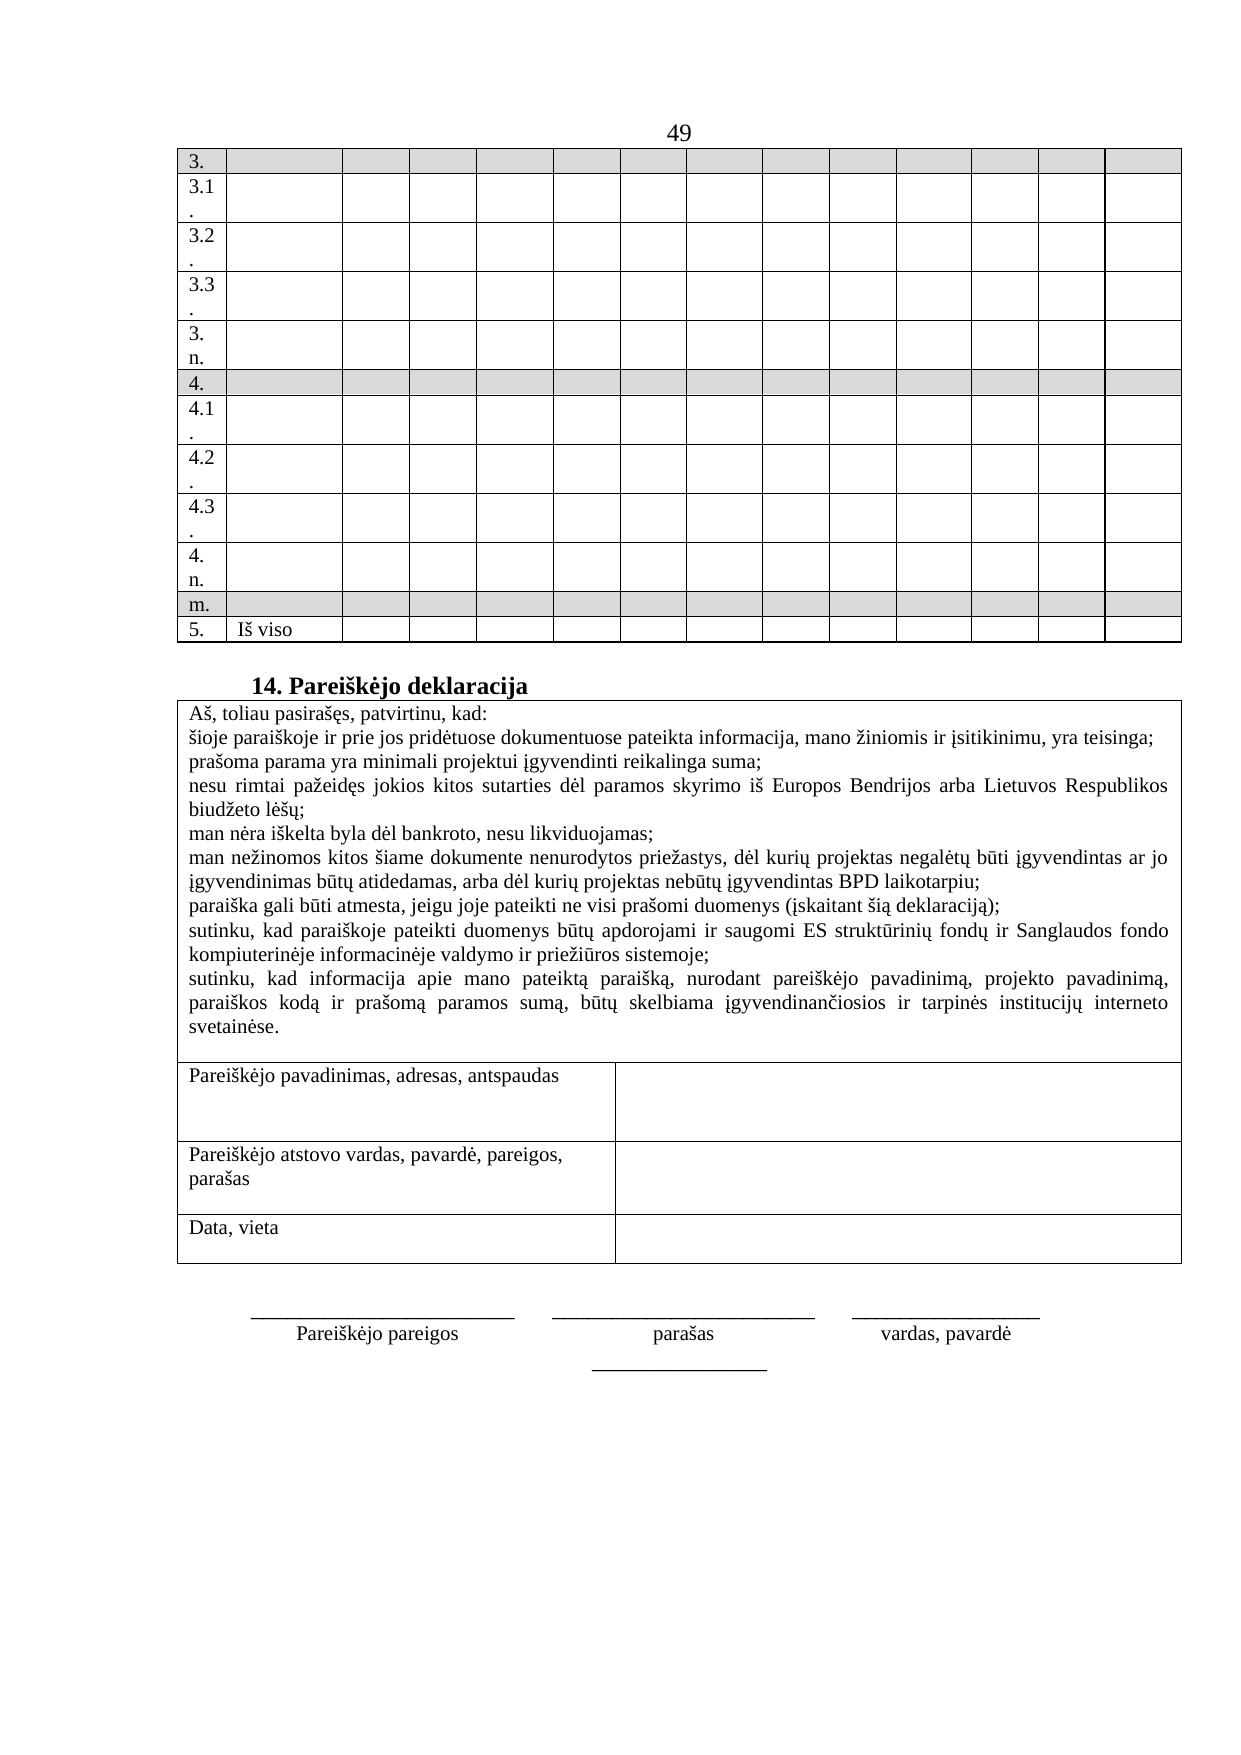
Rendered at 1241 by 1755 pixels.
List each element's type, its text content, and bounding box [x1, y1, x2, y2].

table_cell [343, 543, 409, 591]
table_cell m. [178, 592, 226, 616]
table_cell [621, 272, 686, 320]
table_cell [554, 445, 620, 493]
table_cell [621, 223, 686, 271]
table_cell [621, 592, 686, 616]
table_cell [410, 592, 476, 616]
table_cell [830, 272, 896, 320]
table_cell Iš viso [227, 617, 342, 641]
table_cell [763, 592, 829, 616]
table_cell [227, 445, 342, 493]
table_cell [621, 174, 686, 222]
table_cell [897, 272, 971, 320]
table_cell [227, 543, 342, 591]
table_cell [972, 272, 1038, 320]
table_cell [227, 149, 342, 173]
table_cell [410, 174, 476, 222]
table_cell [477, 396, 553, 444]
table_cell [227, 223, 342, 271]
table_cell [1106, 272, 1181, 320]
text 14. Pareiškėjo deklaracija [177, 671, 1181, 700]
table_cell 4.2. [178, 445, 226, 493]
table_cell [763, 321, 829, 369]
table_cell [897, 149, 971, 173]
table_cell [830, 494, 896, 542]
table_cell [477, 592, 553, 616]
table_cell [621, 396, 686, 444]
table_cell [1039, 592, 1104, 616]
table_cell 3.3. [178, 272, 226, 320]
table_cell Pareiškėjo pavadinimas, adresas, antspaudas [178, 1063, 615, 1141]
table_cell [687, 592, 762, 616]
table_cell [1106, 370, 1181, 394]
table_cell [1039, 174, 1104, 222]
table_cell [343, 174, 409, 222]
table_cell [1106, 445, 1181, 493]
table_cell [972, 174, 1038, 222]
table_cell [621, 617, 686, 641]
table_cell 4. n. [178, 543, 226, 591]
table_cell [227, 494, 342, 542]
table_cell 4.3. [178, 494, 226, 542]
table_cell [1039, 445, 1104, 493]
table_cell [343, 223, 409, 271]
table_cell [410, 445, 476, 493]
table_cell [554, 223, 620, 271]
table_cell [477, 445, 553, 493]
table_cell [687, 370, 762, 394]
table_cell [687, 543, 762, 591]
text ______________ [177, 1345, 1181, 1374]
table_cell [343, 272, 409, 320]
table_cell [477, 223, 553, 271]
table_cell [554, 149, 620, 173]
table_cell [616, 1063, 1181, 1141]
table_cell [830, 445, 896, 493]
table_cell [1039, 543, 1104, 591]
table_cell [343, 617, 409, 641]
table_cell [343, 321, 409, 369]
table_cell [1106, 174, 1181, 222]
table_cell [227, 370, 342, 394]
table_cell [343, 149, 409, 173]
table_cell [227, 321, 342, 369]
table_cell [1039, 149, 1104, 173]
table_cell [897, 370, 971, 394]
table_cell [763, 370, 829, 394]
table_cell [972, 149, 1038, 173]
table_cell [227, 174, 342, 222]
table_cell [830, 543, 896, 591]
table_cell [477, 543, 553, 591]
table_cell [1039, 223, 1104, 271]
table_cell [1106, 396, 1181, 444]
table_cell [897, 174, 971, 222]
table_cell [1106, 617, 1181, 641]
table_cell [410, 543, 476, 591]
table_cell [554, 617, 620, 641]
table_cell [897, 396, 971, 444]
table_cell [763, 445, 829, 493]
table_cell [621, 149, 686, 173]
table_cell [621, 543, 686, 591]
table_cell [687, 321, 762, 369]
table_cell [830, 617, 896, 641]
table_cell [830, 396, 896, 444]
table_cell [830, 149, 896, 173]
table_cell [1106, 223, 1181, 271]
table_cell [227, 396, 342, 444]
table_cell [554, 494, 620, 542]
table_header Aš, toliau pasirašęs, patvirtinu, kad: šioje paraiškoje ir prie jos pridėtuose dokumentuose pateikta informacija, mano žiniomis ir įsitikinimu, yra teisinga; prašoma parama yra minimali projektui įgyvendinti reikalinga suma; nesu rimtai pažeidęs jokios kitos sutarties dėl paramos skyrimo iš Europos Bendrijos arba Lietuvos Respublikos biudžeto lėšų; man nėra iškelta byla dėl bankroto, nesu likviduojamas; man nežinomos kitos šiame dokumente nenurodytos priežastys, dėl kurių projektas negalėtų būti įgyvendintas ar jo įgyvendinimas būtų atidedamas, arba dėl kurių projektas nebūtų įgyvendintas BPD laikotarpiu; paraiška gali būti atmesta, jeigu joje pateikti ne visi prašomi duomenys (įskaitant šią deklaraciją); sutinku, kad paraiškoje pateikti duomenys būtų apdorojami ir saugomi ES struktūrinių fondų ir Sanglaudos fondo kompiuterinėje informacinėje valdymo ir priežiūros sistemoje; sutinku, kad informacija apie mano pateiktą paraišką, nurodant pareiškėjo pavadinimą, projekto pavadinimą, paraiškos kodą ir prašomą paramos sumą, būtų skelbiama įgyvendinančiosios ir tarpinės institucijų interneto svetainėse. [178, 701, 1181, 1062]
table_cell [1039, 396, 1104, 444]
table_cell [477, 617, 553, 641]
table_cell [763, 223, 829, 271]
table_cell [897, 223, 971, 271]
table_cell [897, 592, 971, 616]
table_cell [343, 494, 409, 542]
table_cell [972, 396, 1038, 444]
table_cell [763, 617, 829, 641]
table_cell [830, 592, 896, 616]
table_cell [410, 272, 476, 320]
table_cell [687, 494, 762, 542]
table_cell [410, 617, 476, 641]
text Pareiškėjo pareigos parašas vardas, pavardė [177, 1321, 1181, 1345]
table_cell [554, 272, 620, 320]
table_cell [687, 272, 762, 320]
table_cell [554, 321, 620, 369]
table_cell [687, 445, 762, 493]
table_cell [897, 445, 971, 493]
table_cell 3. [178, 149, 226, 173]
table_cell [477, 272, 553, 320]
table_cell 4. [178, 370, 226, 394]
table_cell [1106, 543, 1181, 591]
table_cell [1106, 321, 1181, 369]
table_cell [410, 149, 476, 173]
table_cell [830, 223, 896, 271]
table_cell [972, 543, 1038, 591]
table_cell [897, 617, 971, 641]
table_cell [972, 494, 1038, 542]
table_cell [410, 370, 476, 394]
table_cell [410, 396, 476, 444]
table_cell [1039, 370, 1104, 394]
table_cell [616, 1142, 1181, 1214]
table_cell [410, 321, 476, 369]
table_cell 5. [178, 617, 226, 641]
table_cell [1106, 494, 1181, 542]
table_cell [477, 149, 553, 173]
table_cell [687, 396, 762, 444]
table_cell 3.1. [178, 174, 226, 222]
table_cell [343, 445, 409, 493]
table_cell [763, 396, 829, 444]
table_cell [830, 370, 896, 394]
table_cell [687, 223, 762, 271]
table_cell [687, 149, 762, 173]
table_cell [621, 494, 686, 542]
table_cell [343, 592, 409, 616]
table_cell Data, vieta [178, 1215, 615, 1263]
table_cell [830, 321, 896, 369]
table_cell [554, 396, 620, 444]
table_cell [763, 494, 829, 542]
table_cell [972, 321, 1038, 369]
table_cell [897, 494, 971, 542]
table_cell [477, 494, 553, 542]
table_cell [621, 445, 686, 493]
table_cell [554, 543, 620, 591]
table_cell [972, 370, 1038, 394]
table_cell [1106, 592, 1181, 616]
table_cell [477, 174, 553, 222]
table_cell [1106, 149, 1181, 173]
table_cell [477, 370, 553, 394]
table_cell [687, 174, 762, 222]
table_cell [554, 174, 620, 222]
table_cell 3.2. [178, 223, 226, 271]
table_cell [1039, 321, 1104, 369]
table_cell [763, 543, 829, 591]
table_cell [616, 1215, 1181, 1263]
table_cell [343, 370, 409, 394]
table_cell [554, 592, 620, 616]
table_cell [227, 592, 342, 616]
table_cell [554, 370, 620, 394]
table_cell [410, 494, 476, 542]
table_cell [227, 272, 342, 320]
table_cell [763, 174, 829, 222]
table_cell [972, 592, 1038, 616]
table_cell [1039, 494, 1104, 542]
table_cell [687, 617, 762, 641]
table_cell [621, 321, 686, 369]
table_cell [1039, 272, 1104, 320]
table_cell [1039, 617, 1104, 641]
table_cell [763, 149, 829, 173]
table_cell [343, 396, 409, 444]
table_cell [972, 445, 1038, 493]
table_cell [897, 321, 971, 369]
table_cell [830, 174, 896, 222]
table_cell [972, 223, 1038, 271]
table_cell [897, 543, 971, 591]
table_cell 3. n. [178, 321, 226, 369]
table_cell [410, 223, 476, 271]
table_cell 4.1. [178, 396, 226, 444]
table_cell [972, 617, 1038, 641]
table_cell [621, 370, 686, 394]
table_cell [763, 272, 829, 320]
table_cell [477, 321, 553, 369]
table_cell Pareiškėjo atstovo vardas, pavardė, pareigos, parašas [178, 1142, 615, 1214]
